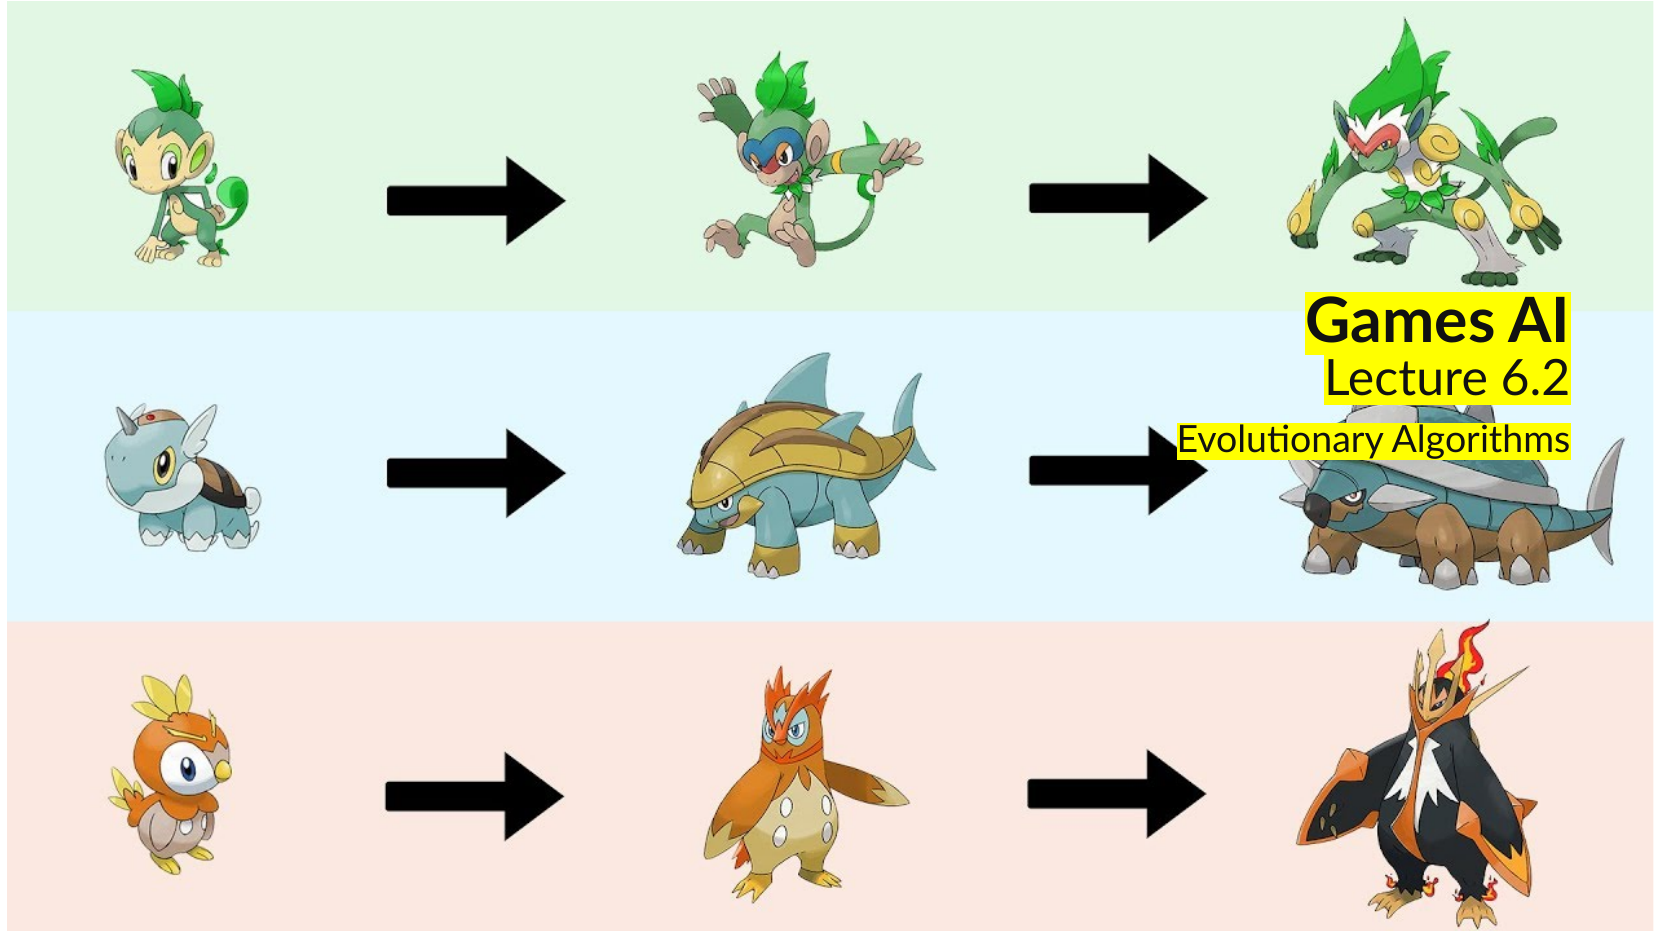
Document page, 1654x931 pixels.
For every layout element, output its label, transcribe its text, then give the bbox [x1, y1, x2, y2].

picture [7, 1, 1654, 931]
subtitle Games AI Lecture 6.2 Evolutionary Algorithms [82, 123, 1571, 741]
